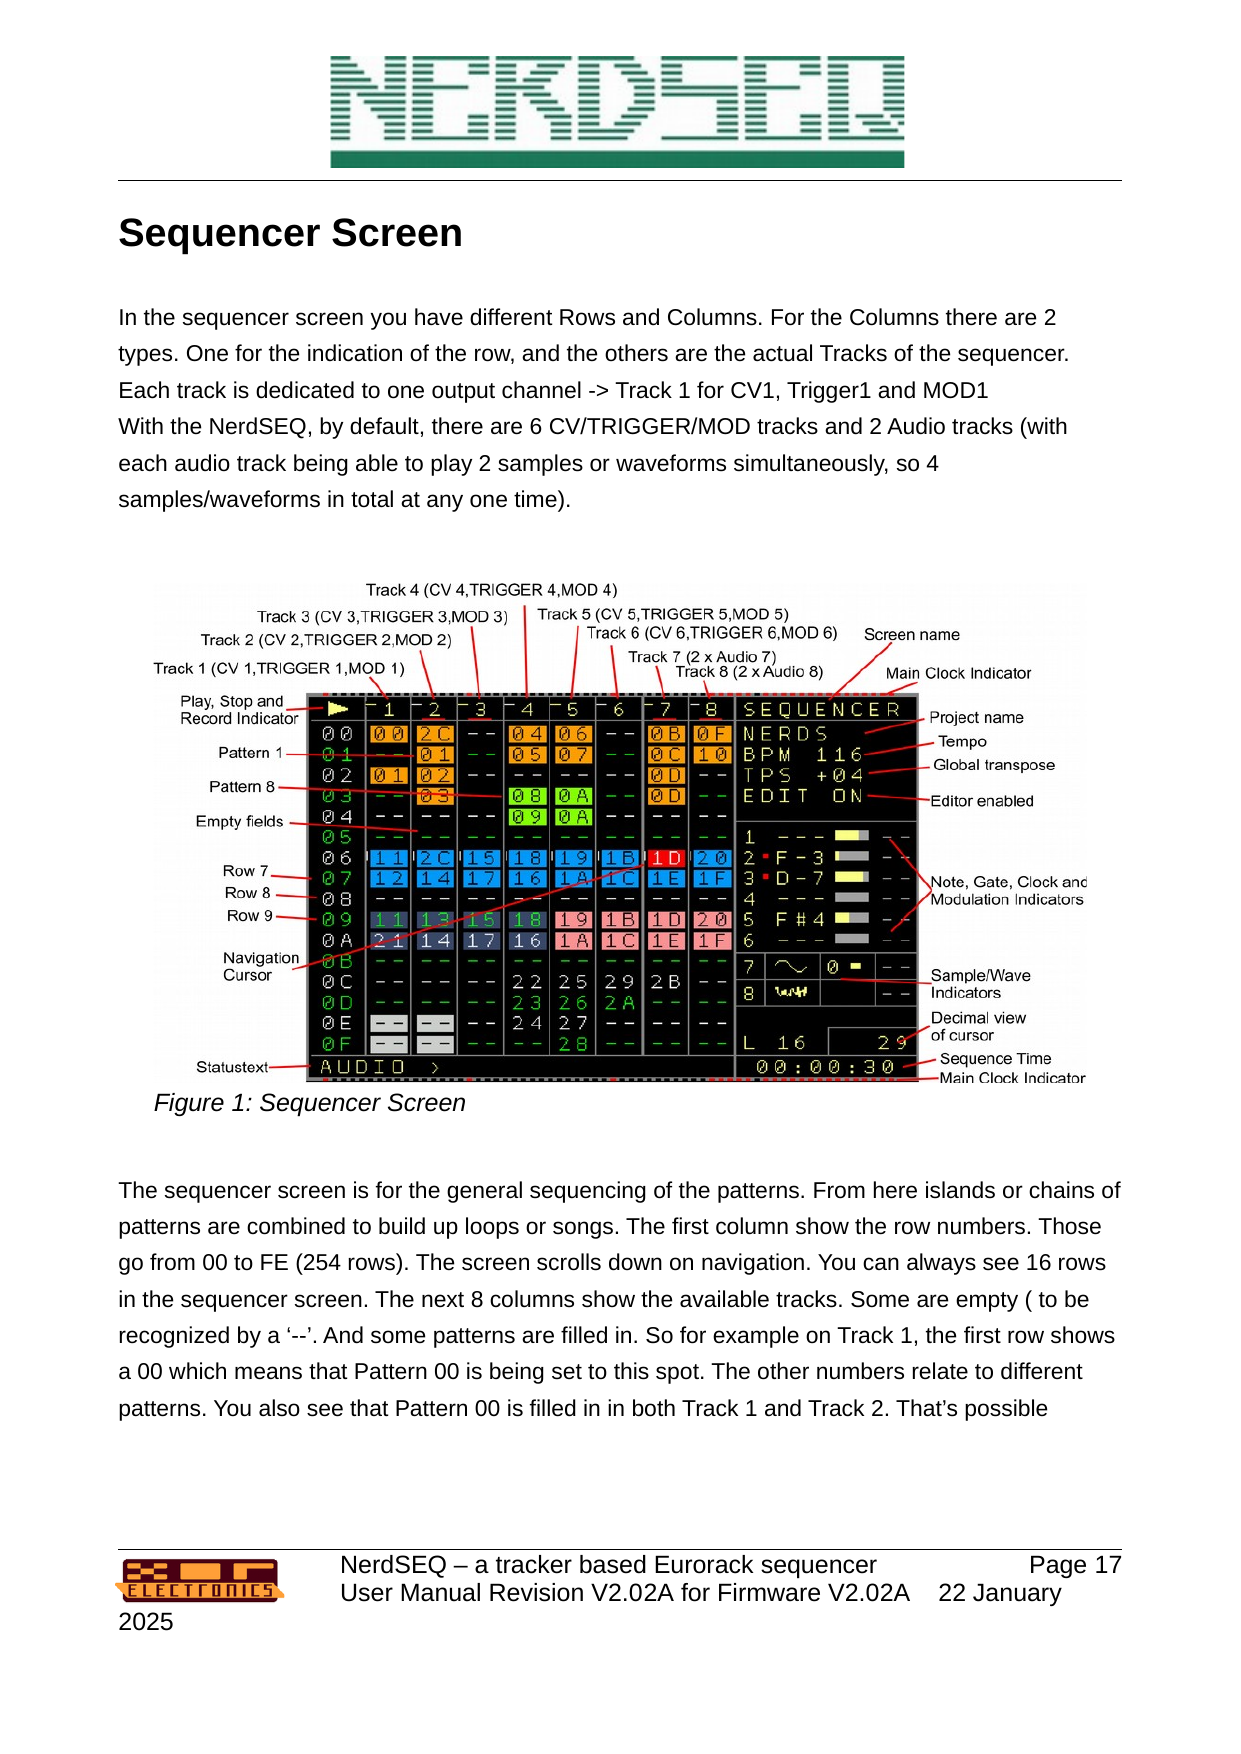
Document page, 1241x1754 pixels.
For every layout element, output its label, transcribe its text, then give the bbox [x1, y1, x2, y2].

text In the sequencer screen you have different Rows and Columns. For the Columns there are 2 types. One for the indication of the row, and the others are the actual Tracks of the sequencer. [118, 304, 1122, 367]
subtitle Sequencer Screen [118, 209, 1122, 255]
picture [115, 1555, 285, 1605]
picture [330, 56, 905, 168]
picture [153, 583, 1087, 1083]
text The sequencer screen is for the general sequencing of the patterns. From here islands or chains of patterns are combined to build up loops or songs. The first column show the row numbers. Those go from 00 to FE (254 rows). The screen scrolls down on navigation. You can always see 16 rows in the sequencer screen. The next 8 columns show the available tracks. Some are empty ( to be recognized by a ‘--’. And some patterns are filled in. So for example on Track 1, the first row shows a 00 which means that Pattern 00 is being set to this spot. The other numbers relate to different patterns. You also see that Pattern 00 is filled in in both Track 1 and Track 2. That’s possible [118, 1177, 1122, 1421]
text Figure 1: Sequencer Screen [153, 1083, 1087, 1116]
text With the NerdSEQ, by default, there are 6 CV/TRIGGER/MOD tracks and 2 Audio tracks (with each audio track being able to play 2 samples or waveforms simultaneously, so 4 samples/waveforms in total at any one time). [118, 413, 1122, 512]
text Each track is dedicated to one output channel -> Track 1 for CV1, Trigger1 and MOD1 [118, 377, 1122, 403]
